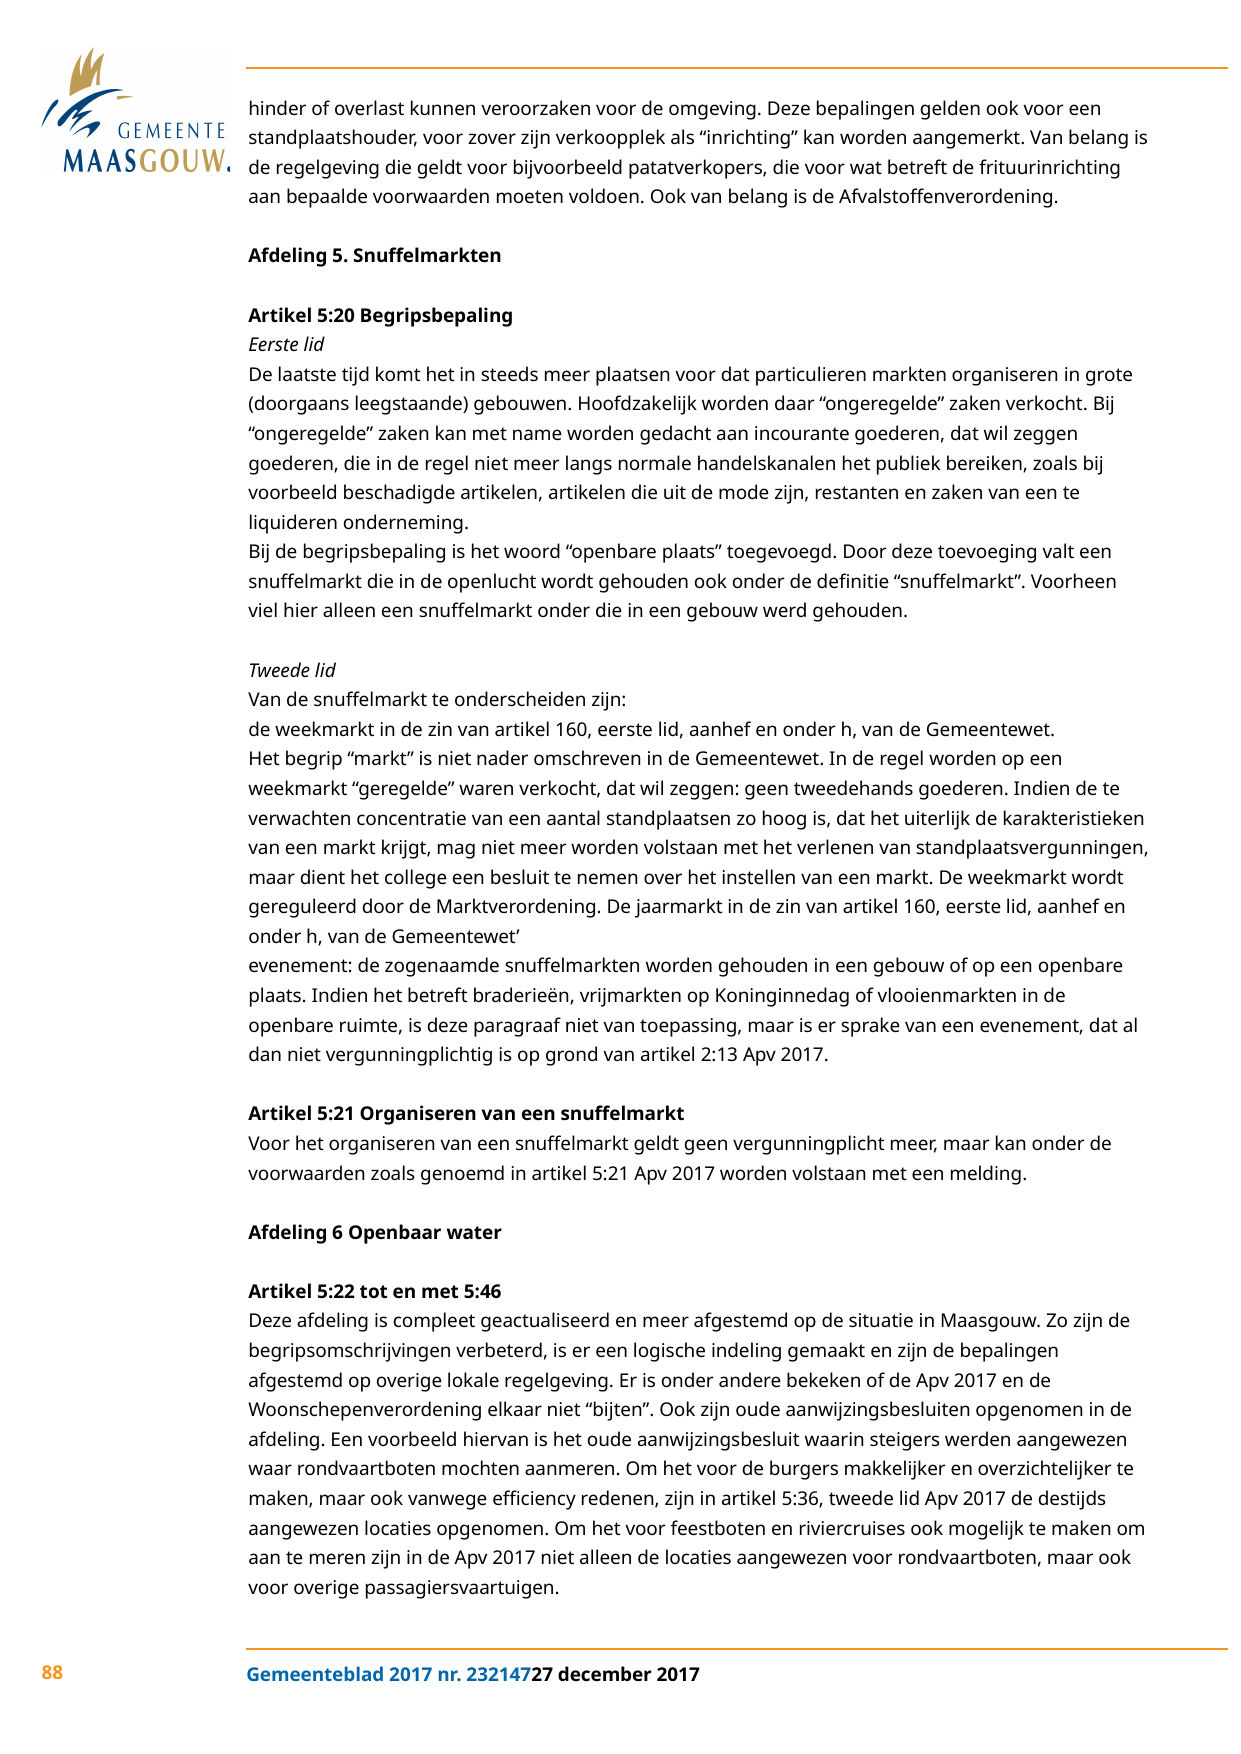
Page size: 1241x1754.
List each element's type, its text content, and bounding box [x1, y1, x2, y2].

text Van de snuffelmarkt te onderscheiden zijn: [248, 686, 1152, 712]
picture [41, 47, 231, 172]
text Deze afdeling is compleet geactualiseerd en meer afgestemd op de situatie in Maasgouw. Zo zijn de begripsomschrijvingen verbeterd, is er een logische indeling gemaakt en zijn de bepalingen afgestemd op overige lokale regelgeving. Er is onder andere bekeken of de Apv 2017 en de Woonschepenverordening elkaar niet “bijten”. Ook zijn oude aanwijzingsbesluiten opgenomen in de afdeling. Een voorbeeld hiervan is het oude aanwijzingsbesluit waarin steigers werden aangewezen waar rondvaartboten mochten aanmeren. Om het voor de burgers makkelijker en overzichtelijker te maken, maar ook vanwege efficiency redenen, zijn in artikel 5:36, tweede lid Apv 2017 de destijds aangewezen locaties opgenomen. Om het voor feestboten en riviercruises ook mogelijk te maken om aan te meren zijn in de Apv 2017 niet alleen de locaties aangewezen voor rondvaartboten, maar ook voor overige passagiersvaartuigen. [248, 1308, 1152, 1600]
text Bij de begripsbepaling is het woord “openbare plaats” toegevoegd. Door deze toevoeging valt een snuffelmarkt die in de openlucht wordt gehouden ook onder de definitie “snuffelmarkt”. Voorheen viel hier alleen een snuffelmarkt onder die in een gebouw werd gehouden. [248, 538, 1152, 623]
text Tweede lid [248, 657, 1152, 683]
text Artikel 5:22 tot en met 5:46 [248, 1278, 1152, 1304]
text Voor het organiseren van een snuffelmarkt geldt geen vergunningplicht meer, maar kan onder de voorwaarden zoals genoemd in artikel 5:21 Apv 2017 worden volstaan met een melding. [248, 1130, 1152, 1186]
text Afdeling 6 Openbaar water [248, 1219, 1152, 1245]
text Eerste lid [248, 331, 1152, 357]
text Artikel 5:21 Organiseren van een snuffelmarkt [248, 1101, 1152, 1126]
text evenement: de zogenaamde snuffelmarkten worden gehouden in een gebouw of op een openbare plaats. Indien het betreft braderieën, vrijmarkten op Koninginnedag of vlooienmarkten in de openbare ruimte, is deze paragraaf niet van toepassing, maar is er sprake van een evenement, dat al dan niet vergunningplichtig is op grond van artikel 2:13 Apv 2017. [248, 953, 1152, 1067]
text Het begrip “markt” is niet nader omschreven in de Gemeentewet. In de regel worden op een weekmarkt “geregelde” waren verkocht, dat wil zeggen: geen tweedehands goederen. Indien de te verwachten concentratie van een aantal standplaatsen zo hoog is, dat het uiterlijk de karakteristieken van een markt krijgt, mag niet meer worden volstaan met het verlenen van standplaatsvergunningen, maar dient het college een besluit te nemen over het instellen van een markt. De weekmarkt wordt gereguleerd door de Marktverordening. De jaarmarkt in de zin van artikel 160, eerste lid, aanhef en onder h, van de Gemeentewet’ [248, 746, 1152, 949]
text hinder of overlast kunnen veroorzaken voor de omgeving. Deze bepalingen gelden ook voor een standplaatshouder, voor zover zijn verkoopplek als “inrichting” kan worden aangemerkt. Van belang is de regelgeving die geldt voor bijvoorbeeld patatverkopers, die voor wat betreft de frituurinrichting aan bepaalde voorwaarden moeten voldoen. Ook van belang is de Afvalstoffenverordening. [248, 95, 1152, 209]
text De laatste tijd komt het in steeds meer plaatsen voor dat particulieren markten organiseren in grote (doorgaans leegstaande) gebouwen. Hoofdzakelijk worden daar “ongeregelde” zaken verkocht. Bij “ongeregelde” zaken kan met name worden gedacht aan incourante goederen, dat wil zeggen goederen, die in de regel niet meer langs normale handelskanalen het publiek bereiken, zoals bij voorbeeld beschadigde artikelen, artikelen die uit de mode zijn, restanten en zaken van een te liquideren onderneming. [248, 361, 1152, 535]
text de weekmarkt in de zin van artikel 160, eerste lid, aanhef en onder h, van de Gemeentewet. [248, 716, 1152, 742]
text Afdeling 5. Snuffelmarkten [248, 243, 1152, 268]
text Artikel 5:20 Begripsbepaling [248, 302, 1152, 328]
